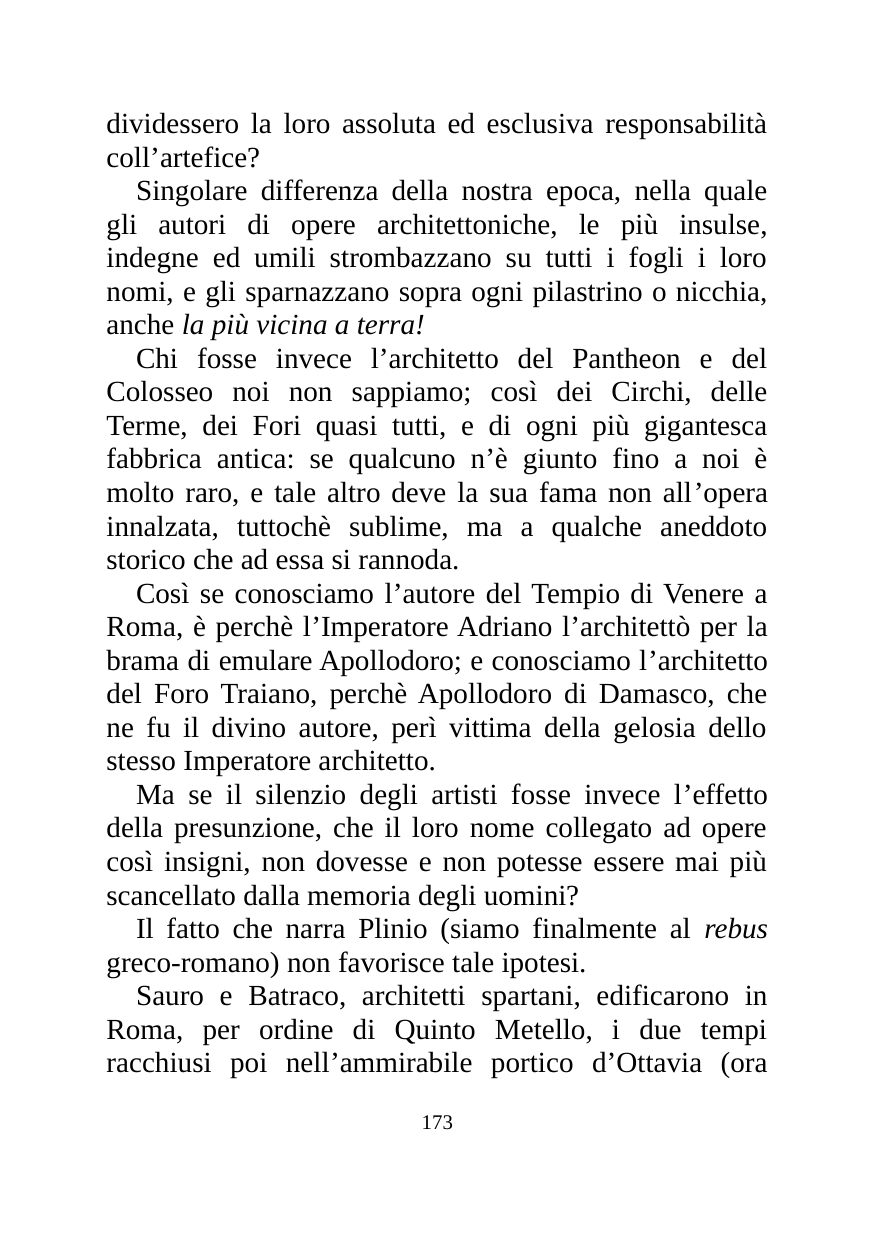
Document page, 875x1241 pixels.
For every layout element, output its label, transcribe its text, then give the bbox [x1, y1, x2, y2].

text Sauro e Batraco, architetti spartani, edificarono in Roma, per ordine di Quinto Metello, i due tempi racchiusi poi nell’ammirabile portico d’Ottavia (ora [106, 978, 768, 1079]
text Ma se il silenzio degli artisti fosse invece l’effetto della presunzione, che il loro nome collegato ad opere così insigni, non dovesse e non potesse essere mai più scancellato dalla memoria degli uomini? [106, 777, 768, 911]
text dividessero la loro assoluta ed esclusiva responsabilità coll’artefice? [106, 106, 768, 173]
text Così se conosciamo l’autore del Tempio di Venere a Roma, è perchè l’Imperatore Adriano l’architettò per la brama di emulare Apollodoro; e conosciamo l’architetto del Foro Traiano, perchè Apollodoro di Damasco, che ne fu il divino autore, perì vittima della gelosia dello stesso Imperatore architetto. [106, 576, 768, 777]
text Singolare differenza della nostra epoca, nella quale gli autori di opere architettoniche, le più insulse, indegne ed umili strombazzano su tutti i fogli i loro nomi, e gli sparnazzano sopra ogni pilastrino o nicchia, anche la più vicina a terra! [106, 173, 768, 341]
text Il fatto che narra Plinio (siamo finalmente al rebus greco-romano) non favorisce tale ipotesi. [106, 911, 768, 978]
text Chi fosse invece l’architetto del Pantheon e del Colosseo noi non sappiamo; così dei Circhi, delle Terme, dei Fori quasi tutti, e di ogni più gigantesca fabbrica antica: se qualcuno n’è giunto fino a noi è molto raro, e tale altro deve la sua fama non all’opera innalzata, tuttochè sublime, ma a qualche aneddoto storico che ad essa si rannoda. [106, 341, 768, 576]
